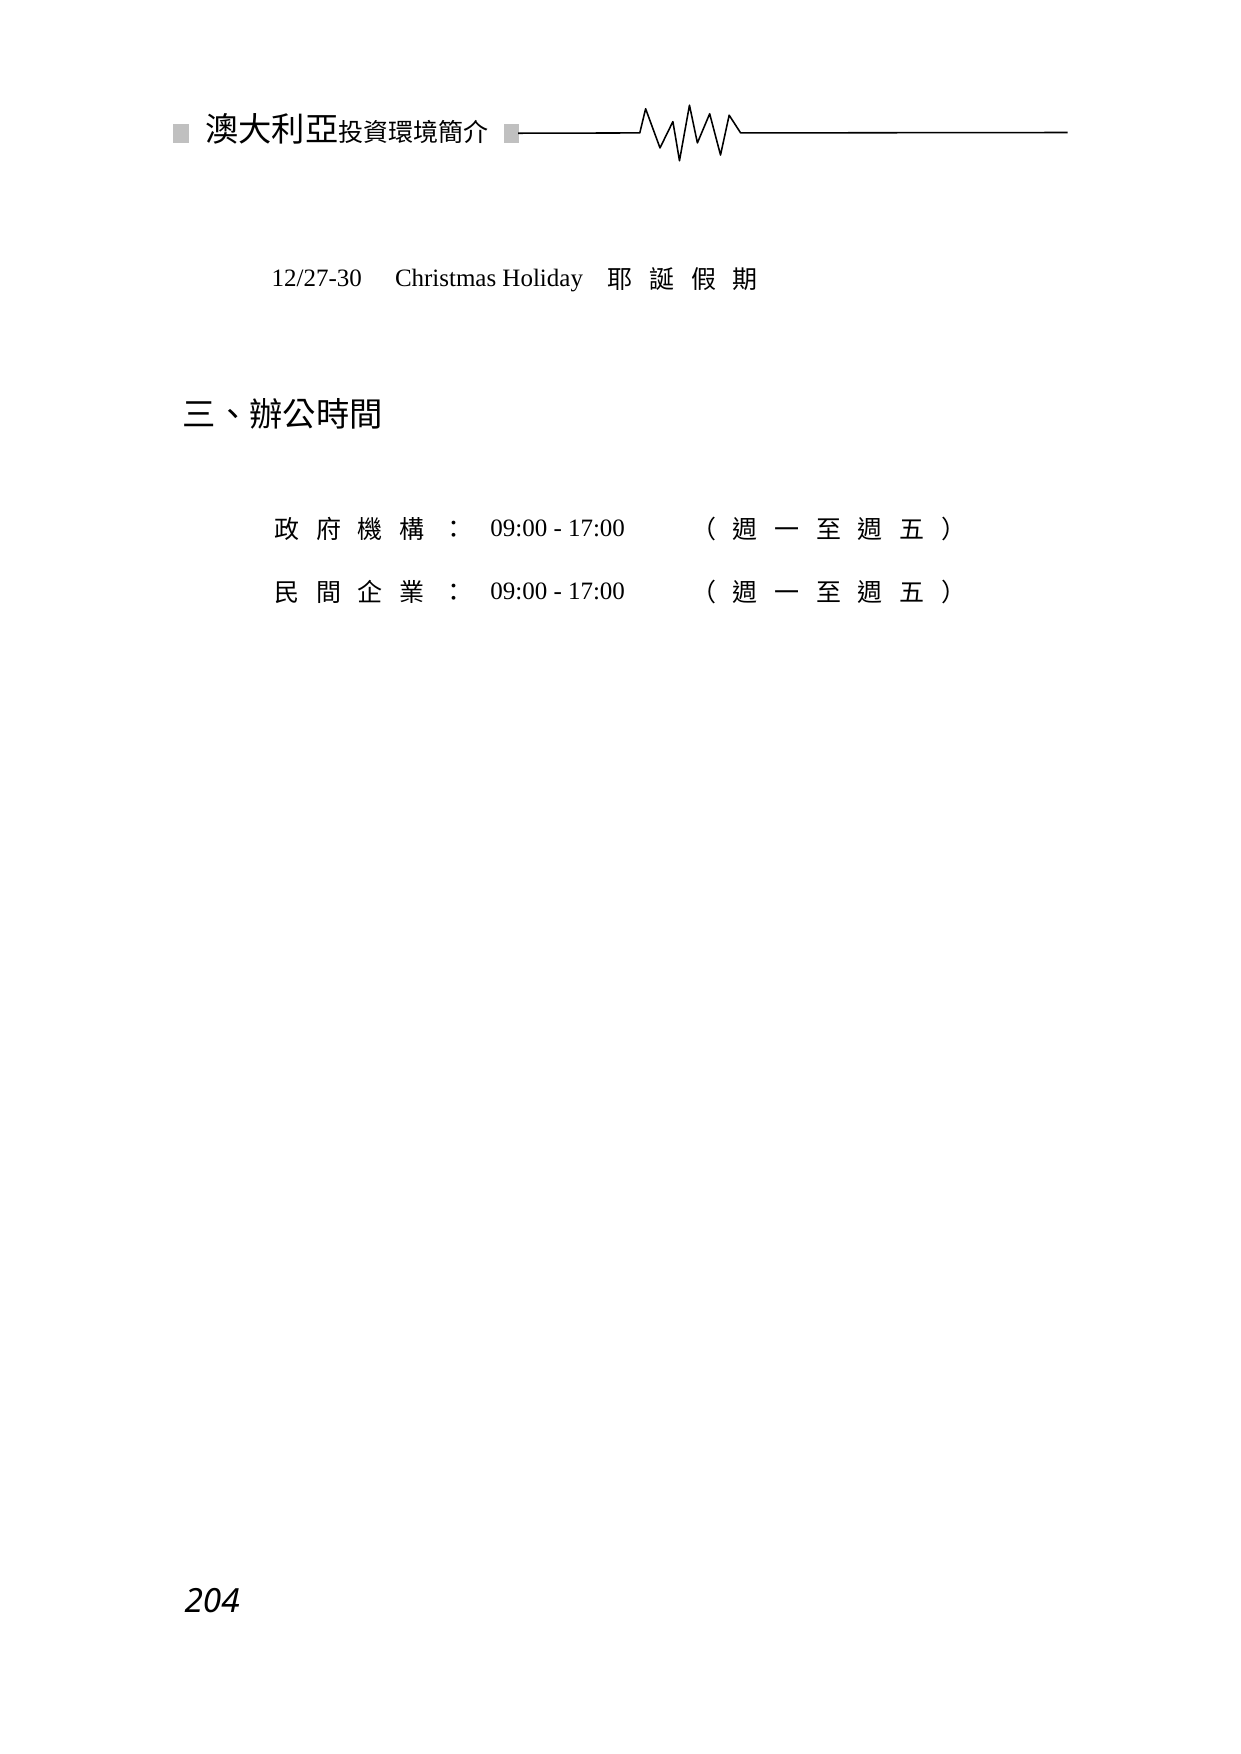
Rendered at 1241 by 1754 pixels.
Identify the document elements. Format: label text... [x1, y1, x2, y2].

table_cell [230, 299, 370, 361]
text 三、辦公時間 [183, 388, 1058, 436]
table_cell Christmas Holiday 耶誕假期 [370, 236, 1133, 299]
text 政府機構：09:00 - 17:00 （週一至週五） [183, 486, 1058, 549]
table_cell 12/27-30 [230, 236, 370, 299]
table_cell [370, 299, 1133, 361]
text 民間企業：09:00 - 17:00 （週一至週五） [183, 549, 1058, 611]
